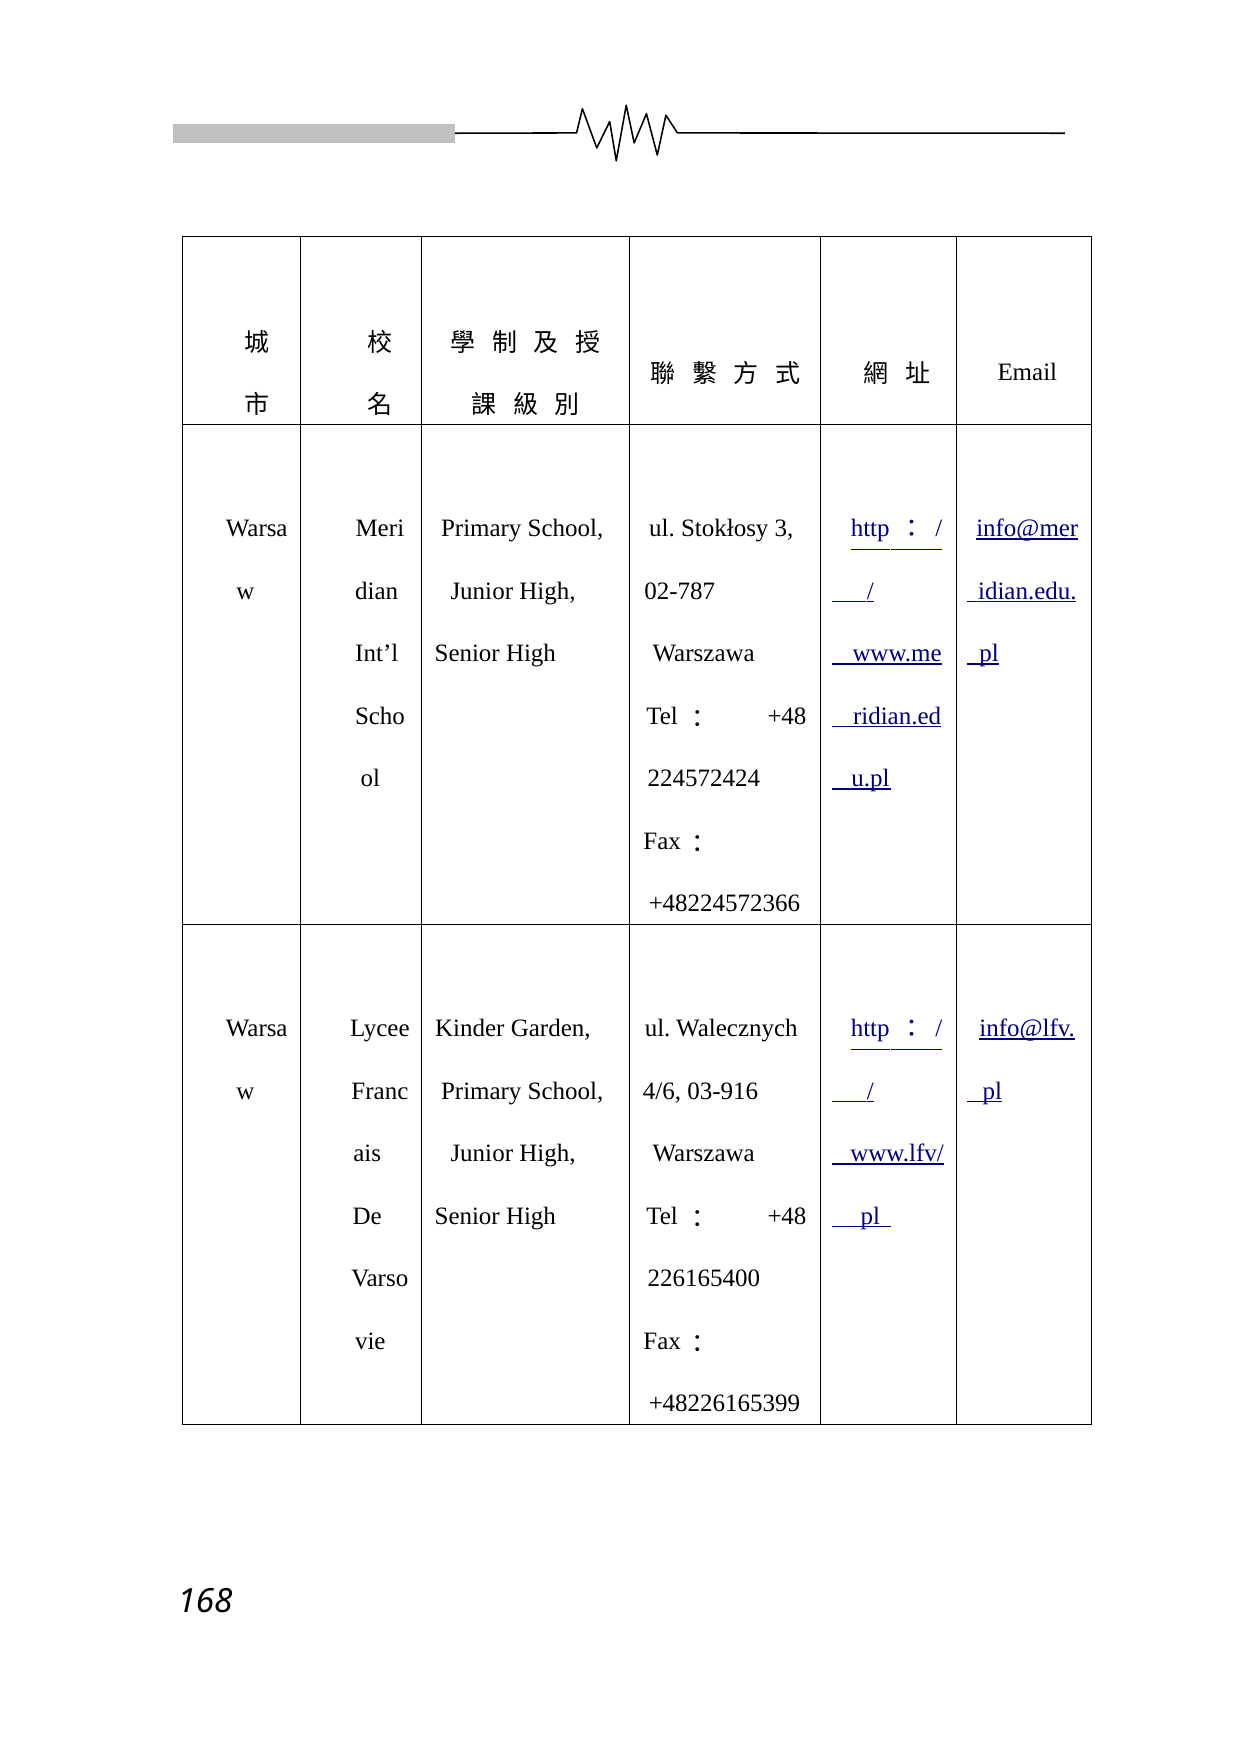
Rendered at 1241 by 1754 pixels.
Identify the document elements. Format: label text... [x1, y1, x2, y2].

table_header 網址 [821, 237, 956, 424]
table_header 聯繫方式 [630, 237, 820, 424]
table_cell ul. Walecznych 4/6, 03-916 Warszawa Tel： +48 226165400 Fax： +48226165399 [630, 925, 820, 1424]
table_header 學制及授課級別 [422, 237, 629, 424]
table_cell info@meridian.edu.pl [957, 425, 1091, 924]
table_cell http：//www.lfv/pl [821, 925, 956, 1424]
table_cell Warsaw [183, 925, 300, 1424]
table_cell Primary School, Junior High, Senior High [422, 425, 629, 924]
table_cell http：//www.meridian.edu.pl [821, 425, 956, 924]
table_cell Kinder Garden, Primary School, Junior High, Senior High [422, 925, 629, 1424]
table_header 校名 [301, 237, 421, 424]
table_header Email [957, 237, 1091, 424]
table_cell info@lfv.pl [957, 925, 1091, 1424]
table_header 城市 [183, 237, 300, 424]
table_cell ul. Stokłosy 3, 02-787 Warszawa Tel： +48 224572424 Fax： +48224572366 [630, 425, 820, 924]
table_cell Warsaw [183, 425, 300, 924]
table_cell Lycee Francais De Varsovie [301, 925, 421, 1424]
table_cell Meridian Int’l School [301, 425, 421, 924]
